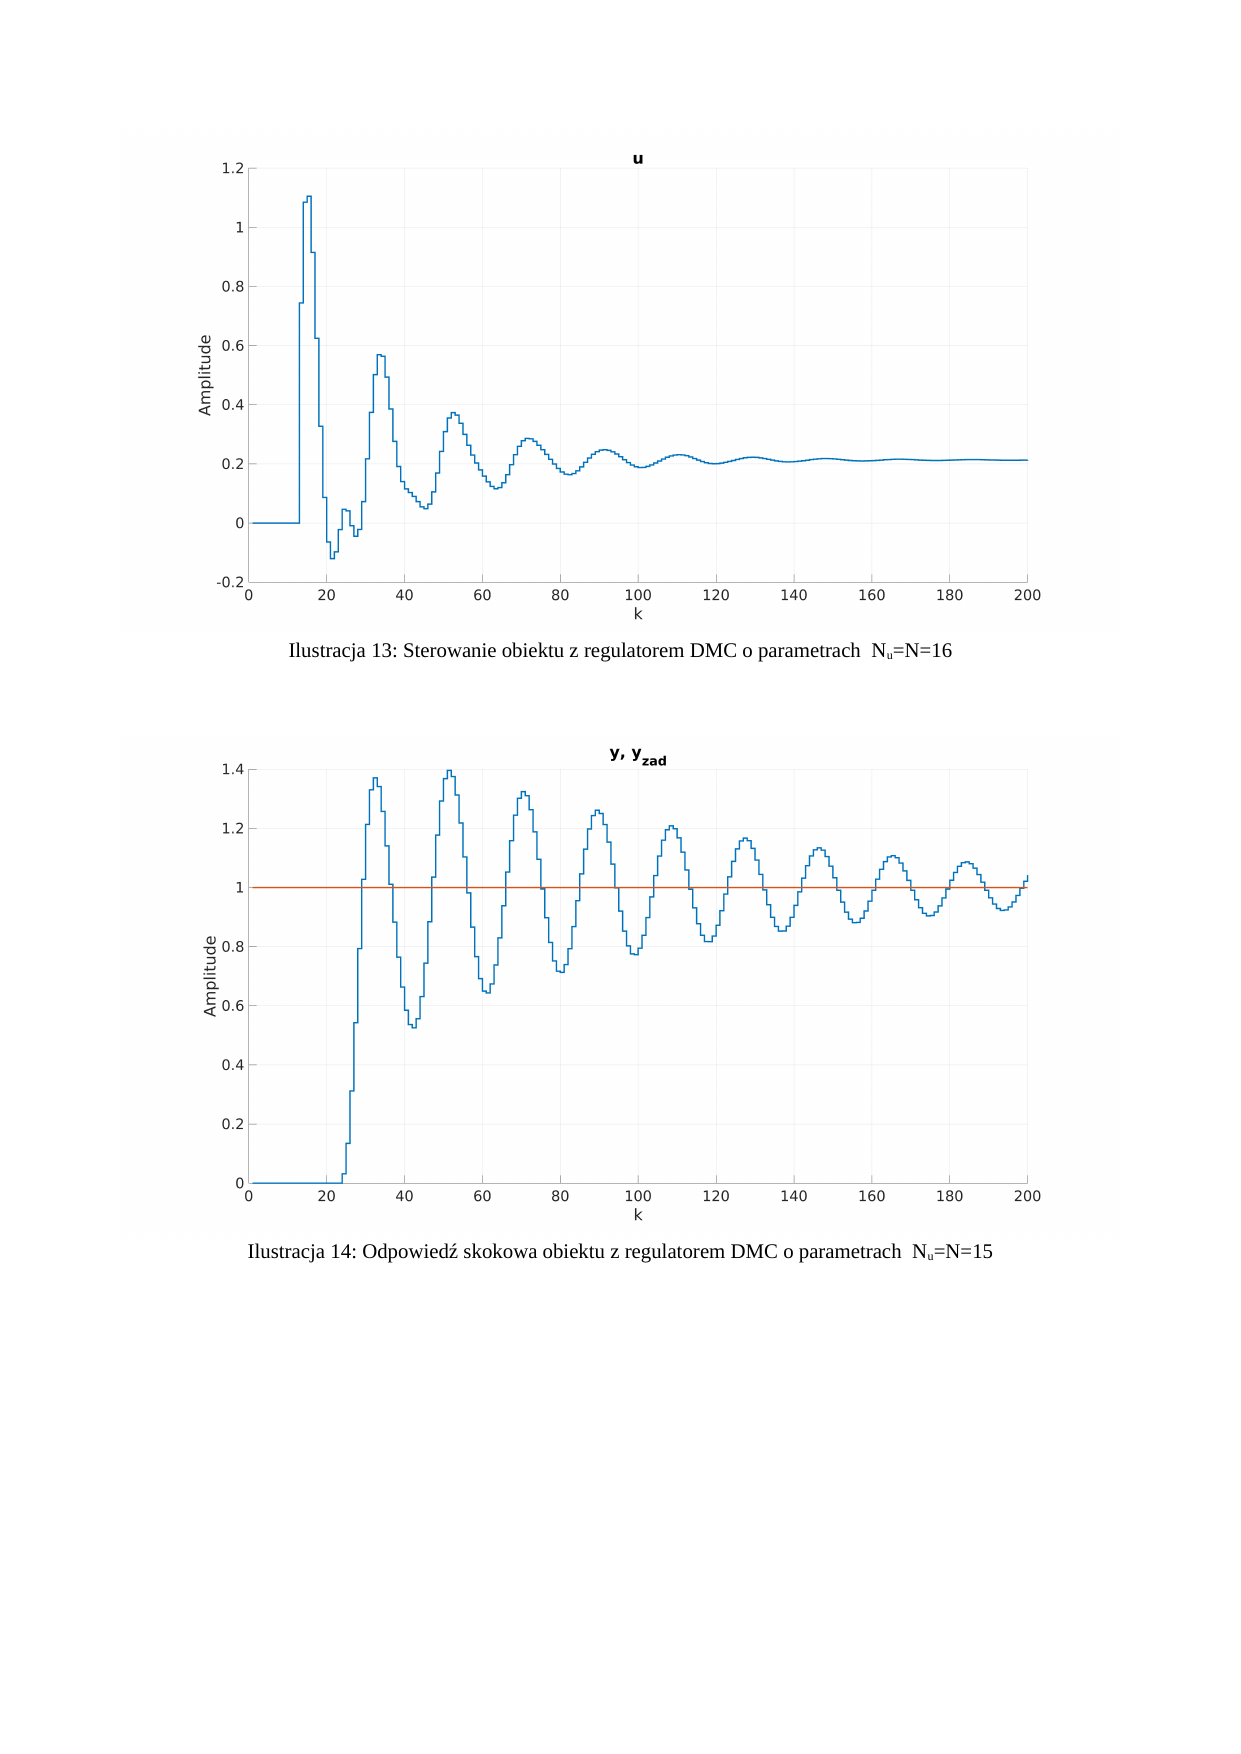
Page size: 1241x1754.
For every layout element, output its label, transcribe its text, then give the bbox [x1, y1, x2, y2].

picture [118, 731, 1123, 1239]
picture [118, 130, 1123, 638]
text Ilustracja 13: Sterowanie obiektu z regulatorem DMC o parametrach Nu=N=16 [118, 638, 1122, 662]
text Ilustracja 14: Odpowiedź skokowa obiektu z regulatorem DMC o parametrach Nu=N=15 [118, 1239, 1122, 1263]
